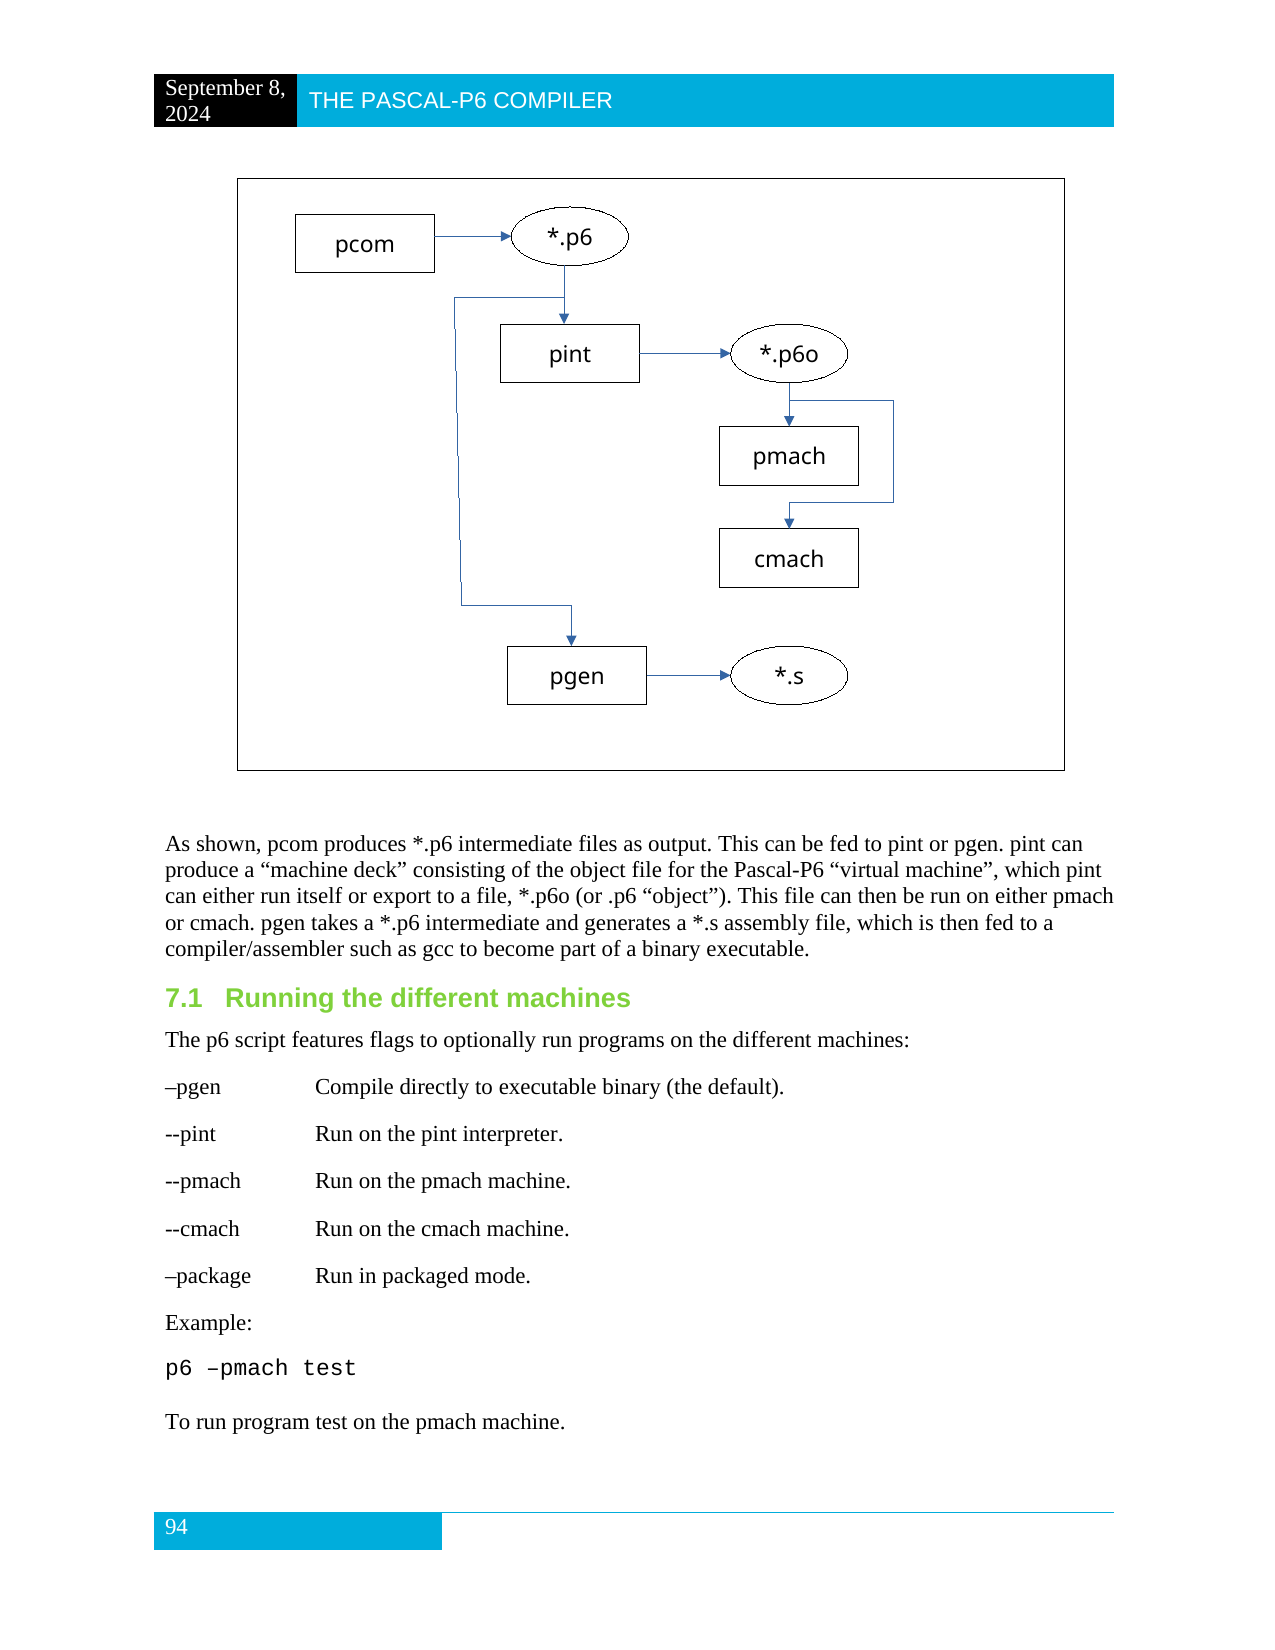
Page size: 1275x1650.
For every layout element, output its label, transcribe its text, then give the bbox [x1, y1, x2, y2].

text To run program test on the pmach machine. [165, 1408, 1125, 1434]
text --cmach Run on the cmach machine. [165, 1215, 1125, 1241]
text –package Run in packaged mode. [165, 1262, 1125, 1288]
text --pmach Run on the pmach machine. [165, 1167, 1125, 1194]
text --pint Run on the pint interpreter. [165, 1120, 1125, 1147]
text As shown, pcom produces *.p6 intermediate files as output. This can be fed to pint or pgen. pint can produce a “machine deck” consisting of the object file for the Pascal-P6 “virtual machine”, which pint can either run itself or export to a file, *.p6o (or .p6 “object”). This file can then be run on either pmach or cmach. pgen takes a *.p6 intermediate and generates a *.s assembly file, which is then fed to a compiler/assembler such as gcc to become part of a binary executable. [165, 829, 1125, 961]
text p6 –pmach test [165, 1356, 1125, 1382]
text Example: [165, 1309, 1125, 1335]
text –pgen Compile directly to executable binary (the default). [165, 1073, 1125, 1099]
text The p6 script features flags to optionally run programs on the different machines: [165, 1026, 1125, 1052]
subtitle Running the different machines [165, 982, 1125, 1013]
